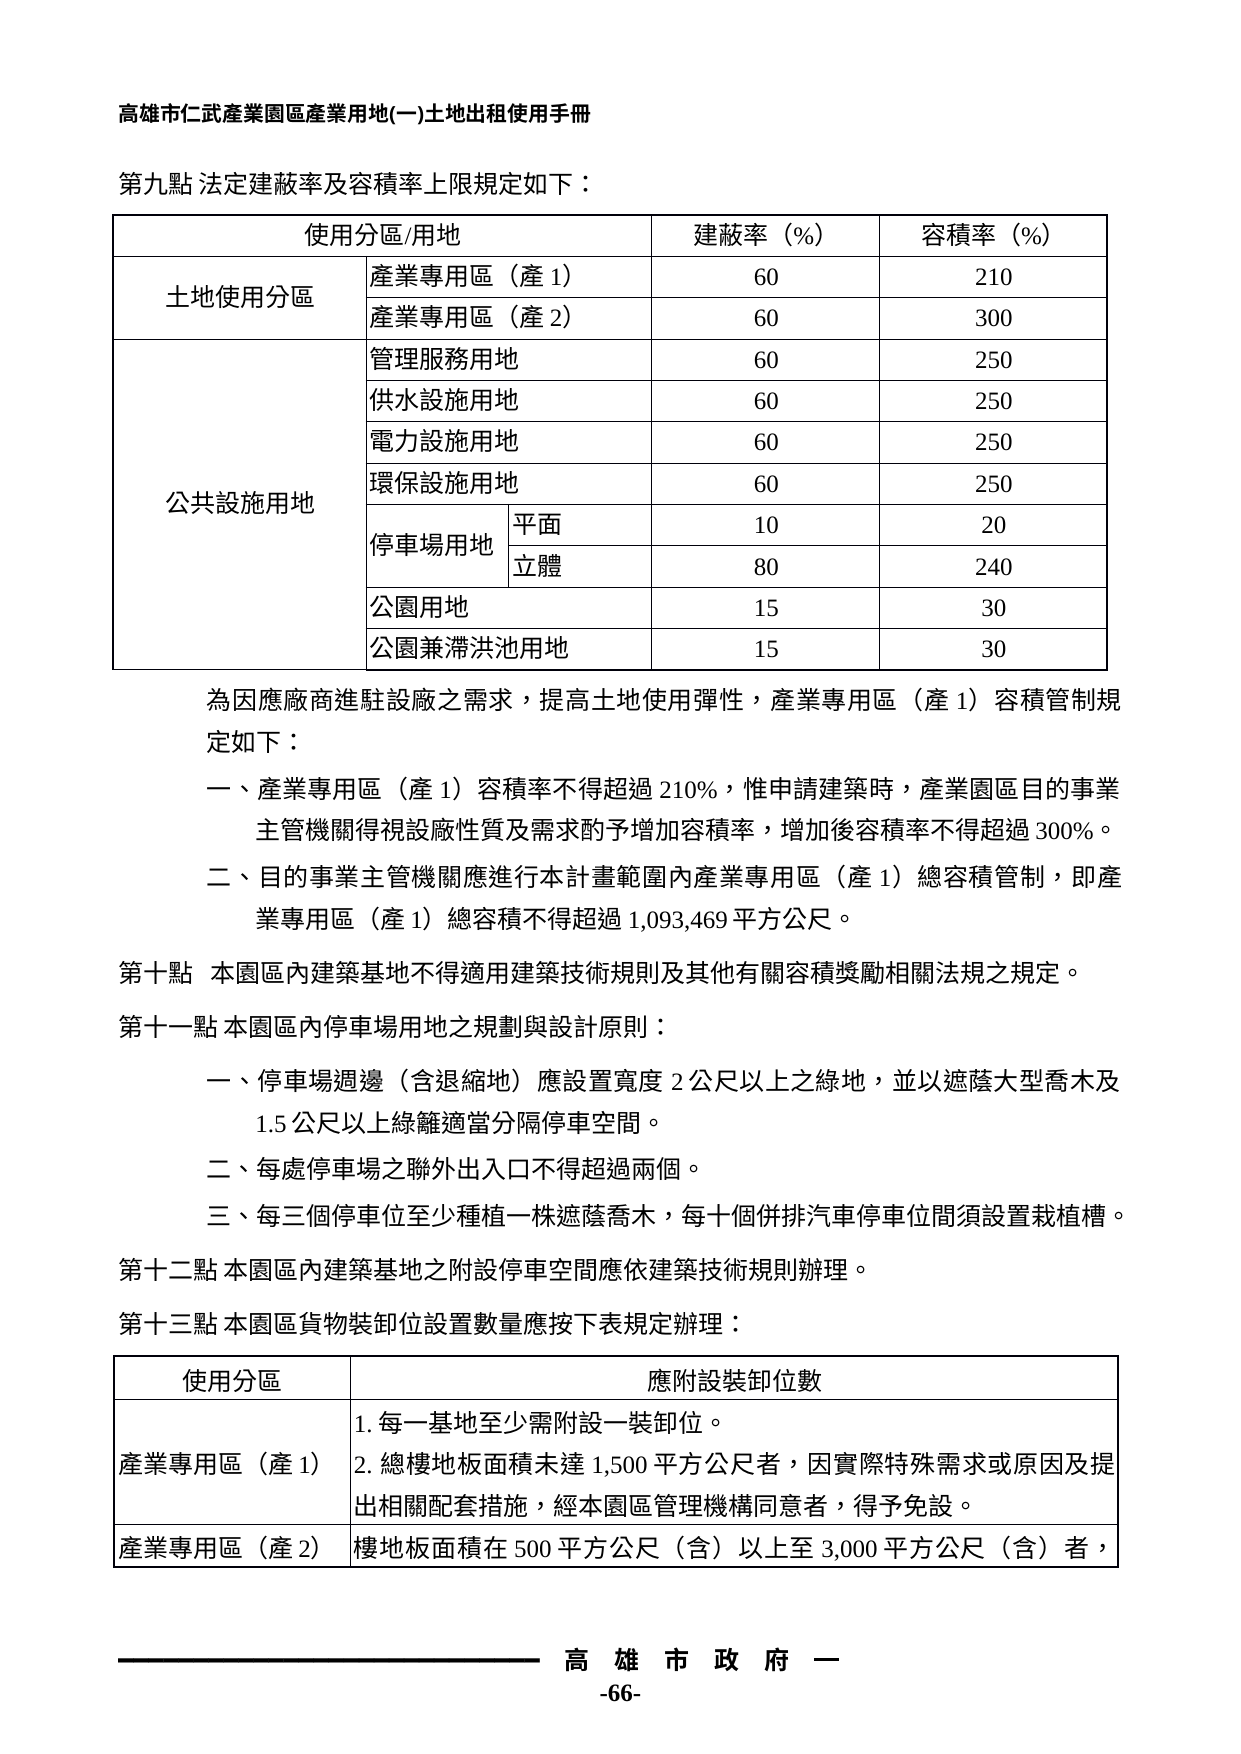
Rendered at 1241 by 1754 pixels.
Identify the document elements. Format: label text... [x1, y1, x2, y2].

table_cell 10 [652, 505, 879, 545]
table_cell 60 [652, 257, 879, 297]
text 為因應廠商進駐設廠之需求，提高土地使用彈性，產業專用區（產1）容積管制規定如下： [207, 676, 1122, 760]
table_cell 1. 每一基地至少需附設一裝卸位。 2. 總樓地板面積未達1,500平方公尺者，因實際特殊需求或原因及提出相關配套措施，經本園區管理機構同意者，得予免設。 [351, 1400, 1117, 1524]
table_cell 240 [880, 546, 1106, 587]
table_cell 60 [652, 340, 879, 380]
table_cell 管理服務用地 [367, 340, 651, 380]
table_header 建蔽率（%） [652, 216, 879, 256]
table_cell 250 [880, 381, 1106, 421]
table_header 應附設裝卸位數 [351, 1357, 1117, 1398]
table_cell 停車場用地 [367, 505, 508, 587]
text 一、產業專用區（產1）容積率不得超過210%，惟申請建築時，產業園區目的事業主管機關得視設廠性質及需求酌予增加容積率，增加後容積率不得超過300%。 [207, 765, 1122, 848]
table_cell 公共設施用地 [114, 340, 366, 669]
text 一、停車場週邊（含退縮地）應設置寬度2公尺以上之綠地，並以遮蔭大型喬木及1.5公尺以上綠籬適當分隔停車空間。 [207, 1057, 1122, 1141]
table_cell 公園用地 [367, 588, 651, 628]
table_cell 210 [880, 257, 1106, 297]
table_cell 250 [880, 340, 1106, 380]
text 二、每處停車場之聯外出入口不得超過兩個。 [207, 1146, 1122, 1187]
text 第十三點 本園區貨物裝卸位設置數量應按下表規定辦理： [118, 1301, 1122, 1342]
table_cell 產業專用區（產1） [367, 257, 651, 297]
table_cell 60 [652, 381, 879, 421]
text 第十一點 本園區內停車場用地之規劃與設計原則： [118, 1003, 1122, 1045]
table_cell 250 [880, 464, 1106, 504]
table_cell 15 [652, 629, 879, 669]
table_cell 產業專用區（產2） [367, 298, 651, 338]
table_cell 立體 [509, 546, 651, 587]
text 第十點 本園區內建築基地不得適用建築技術規則及其他有關容積獎勵相關法規之規定。 [118, 949, 1122, 991]
table_cell 60 [652, 464, 879, 504]
table_cell 300 [880, 298, 1106, 338]
table_header 使用分區 [115, 1357, 350, 1398]
text 三、每三個停車位至少種植一株遮蔭喬木，每十個併排汽車停車位間須設置栽植槽。 [207, 1192, 1122, 1234]
table_cell 平面 [509, 505, 651, 545]
text 第九點 法定建蔽率及容積率上限規定如下： [118, 160, 1122, 202]
table_cell 30 [880, 588, 1106, 628]
table_header 容積率（%） [880, 216, 1106, 256]
table_header 使用分區/用地 [114, 216, 651, 256]
table_cell 15 [652, 588, 879, 628]
table_cell 80 [652, 546, 879, 587]
table_cell 30 [880, 629, 1106, 669]
table_cell 供水設施用地 [367, 381, 651, 421]
table_cell 產業專用區（產1） [115, 1400, 350, 1524]
table_cell 250 [880, 422, 1106, 462]
table_cell 電力設施用地 [367, 422, 651, 462]
text 二、目的事業主管機關應進行本計畫範圍內產業專用區（產1）總容積管制，即產業專用區（產1）總容積不得超過1,093,469平方公尺。 [207, 853, 1122, 936]
table_cell 公園兼滯洪池用地 [367, 629, 651, 669]
table_cell 60 [652, 422, 879, 462]
text 第十二點 本園區內建築基地之附設停車空間應依建築技術規則辦理。 [118, 1246, 1122, 1288]
table_cell 土地使用分區 [114, 257, 366, 338]
table_cell 環保設施用地 [367, 464, 651, 504]
table_cell 20 [880, 505, 1106, 545]
table_cell 產業專用區（產2） [115, 1525, 350, 1566]
table_cell 60 [652, 298, 879, 338]
table_cell 樓地板面積在500平方公尺（含）以上至3,000平方公尺（含）者， [351, 1525, 1117, 1566]
